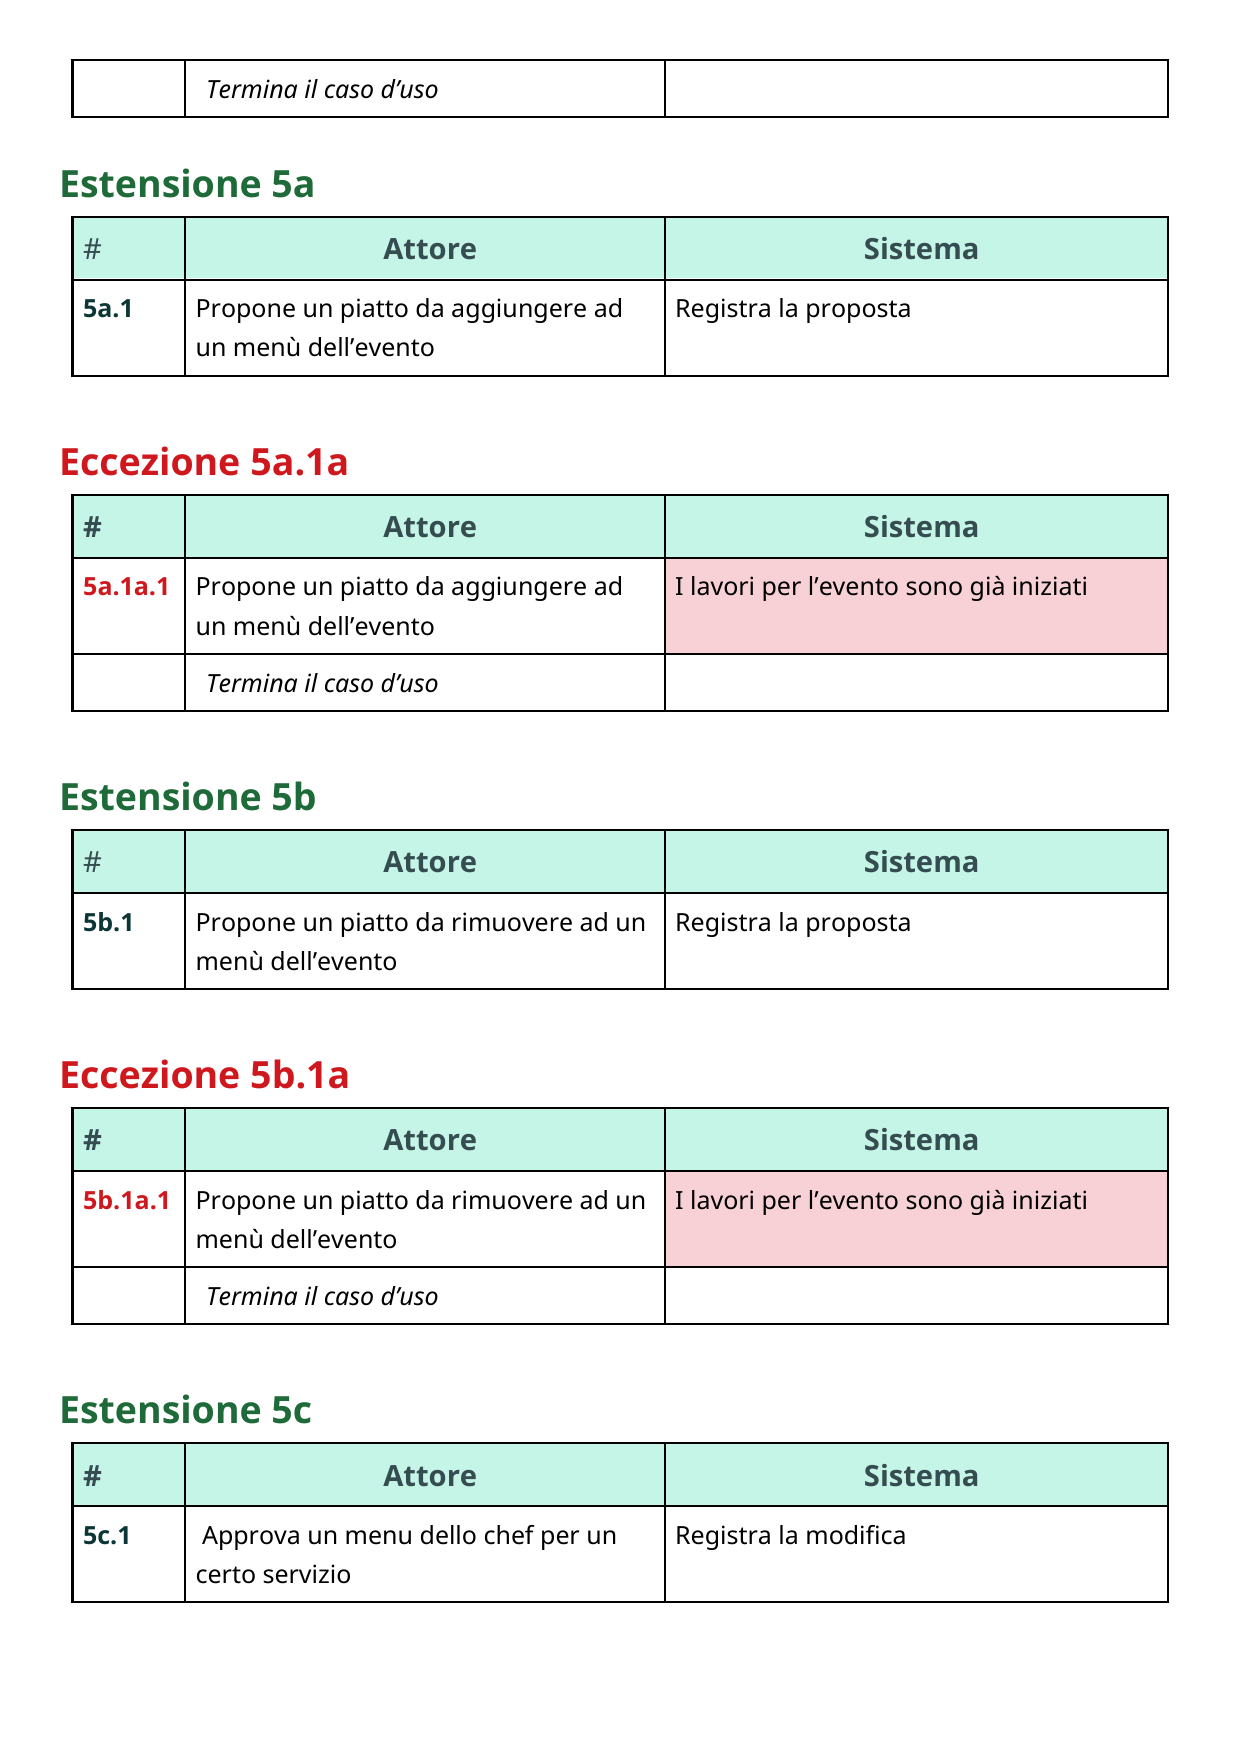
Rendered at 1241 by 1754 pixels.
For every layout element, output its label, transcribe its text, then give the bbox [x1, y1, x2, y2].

table_cell Approva un menu dello chef per un certo servizio [186, 1507, 664, 1601]
table_cell 5b.1a.1 [74, 1172, 184, 1266]
text Estensione 5b [59, 770, 1181, 821]
table_cell Termina il caso d’uso [186, 61, 664, 116]
table_cell Propone un piatto da aggiungere ad un menù dell’evento [186, 281, 664, 374]
table_cell I lavori per l’evento sono già iniziati [666, 1172, 1167, 1266]
table_header Attore [186, 1444, 664, 1505]
table_cell I lavori per l’evento sono già iniziati [666, 559, 1167, 653]
table_header Attore [186, 1109, 664, 1170]
table_header # [74, 1444, 184, 1505]
table_cell Propone un piatto da rimuovere ad un menù dell’evento [186, 1172, 664, 1266]
table_cell Registra la proposta [666, 281, 1167, 374]
text Estensione 5a [59, 157, 1181, 208]
table_cell [74, 1268, 184, 1323]
table_header Sistema [666, 1109, 1167, 1170]
table_cell 5c.1 [74, 1507, 184, 1601]
table_cell Propone un piatto da rimuovere ad un menù dell’evento [186, 894, 664, 988]
table_header Attore [186, 218, 664, 278]
table_cell Termina il caso d’uso [186, 655, 664, 710]
table_header Attore [186, 496, 664, 557]
table_cell [666, 61, 1167, 116]
table_cell 5a.1a.1 [74, 559, 184, 653]
table_header Sistema [666, 218, 1167, 278]
text Eccezione 5b.1a [59, 1048, 1181, 1099]
table_header # [74, 831, 184, 892]
table_header Sistema [666, 831, 1167, 892]
table_header # [74, 218, 184, 278]
table_cell Registra la proposta [666, 894, 1167, 988]
table_cell Propone un piatto da aggiungere ad un menù dell’evento [186, 559, 664, 653]
table_cell Registra la modifica [666, 1507, 1167, 1601]
table_header Sistema [666, 1444, 1167, 1505]
table_header # [74, 496, 184, 557]
table_cell [74, 655, 184, 710]
table_cell [666, 655, 1167, 710]
table_cell 5a.1 [74, 281, 184, 374]
table_cell [666, 1268, 1167, 1323]
table_cell Termina il caso d’uso [186, 1268, 664, 1323]
table_cell 5b.1 [74, 894, 184, 988]
table_header Attore [186, 831, 664, 892]
table_header # [74, 1109, 184, 1170]
text Eccezione 5a.1a [59, 435, 1181, 486]
table_header Sistema [666, 496, 1167, 557]
text Estensione 5c [59, 1384, 1181, 1435]
table_cell [74, 61, 184, 116]
